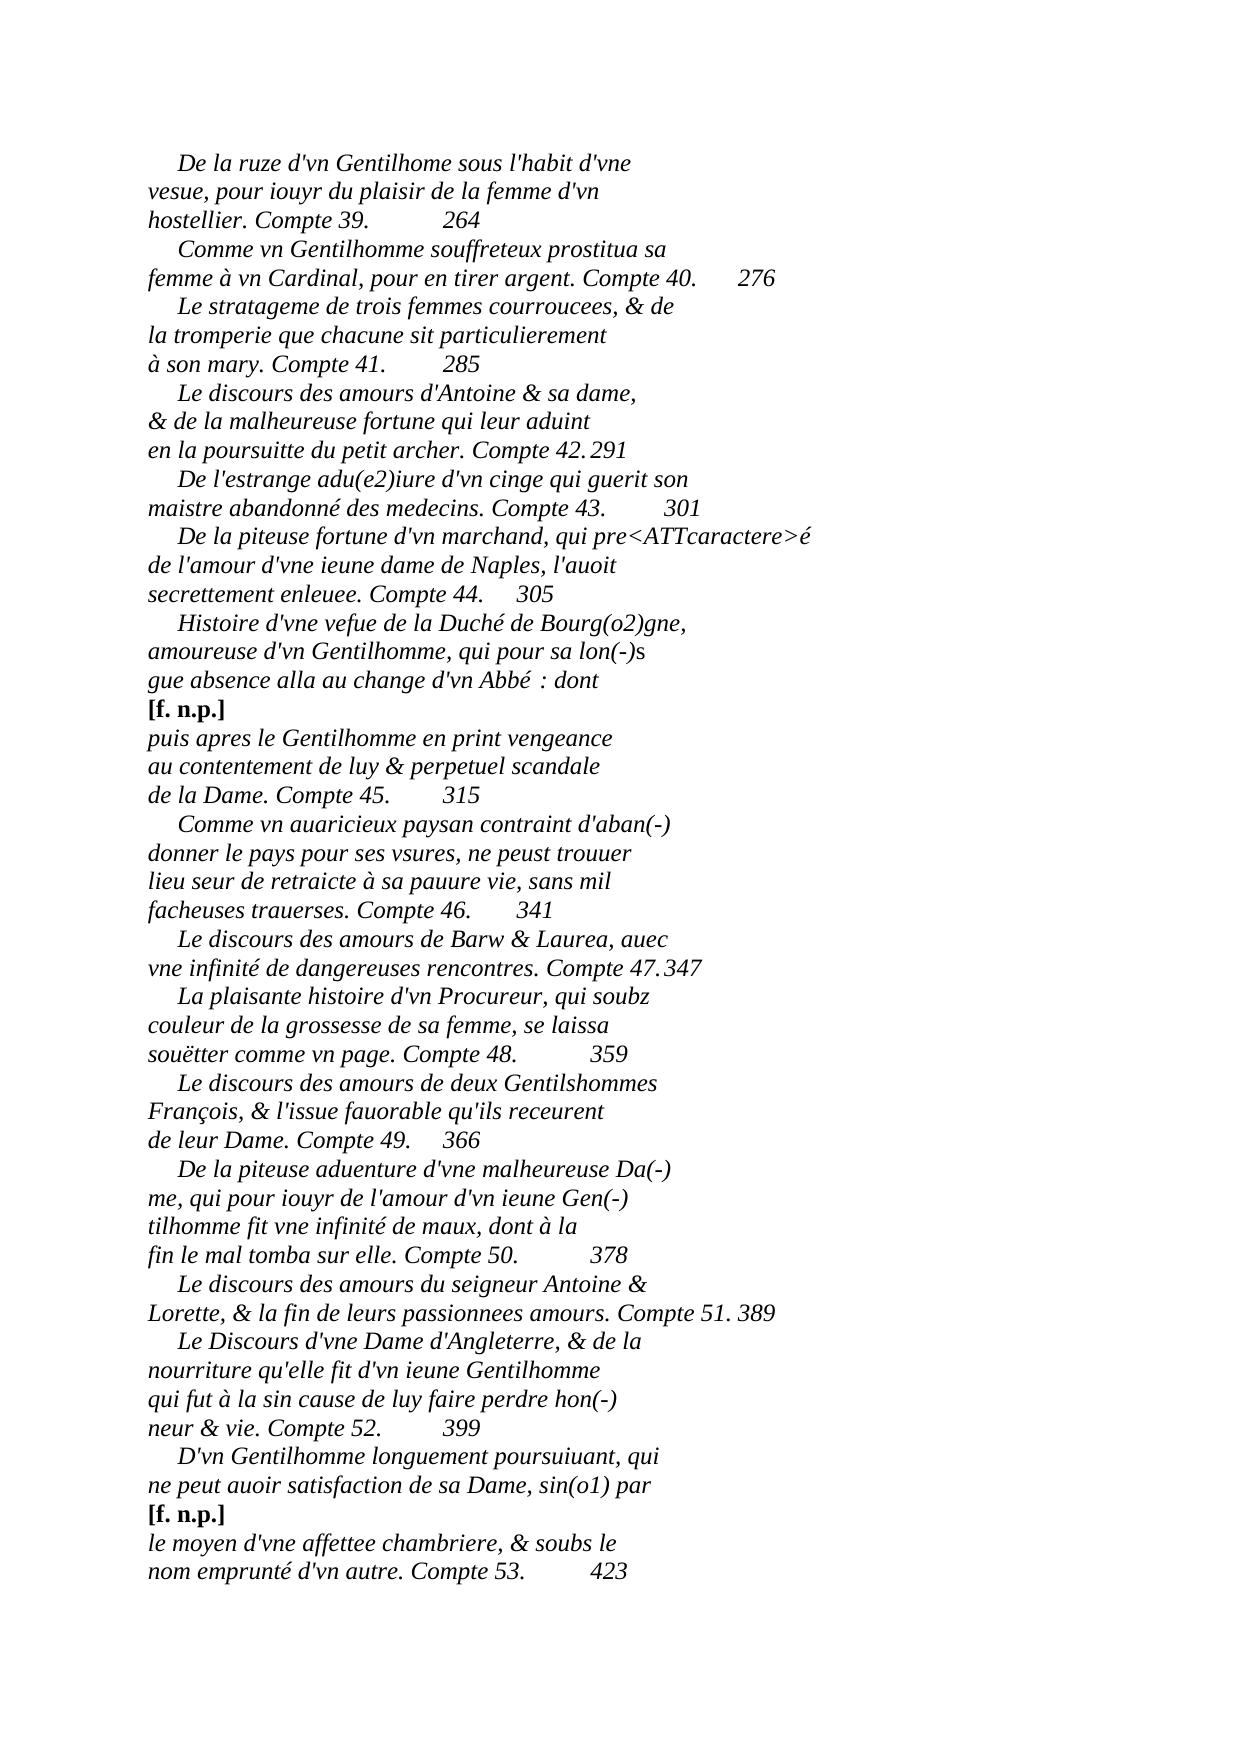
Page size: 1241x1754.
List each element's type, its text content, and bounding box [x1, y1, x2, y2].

text Histoire d'vne vefue de la Duché de Bourg(o2)gne, amoureuse d'vn Gentilhomme, qui pour sa lon(-)s gue absence alla au change d'vn Abbé : dont [f. n.p.] puis apres le Gentilhomme en print vengeance au contentement de luy & perpetuel scandale de la Dame. Compte 45. 315 [148, 608, 1093, 809]
text Le stratageme de trois femmes courroucees, & de la tromperie que chacune sit particulierement à son mary. Compte 41. 285 [148, 291, 1093, 378]
text Comme vn auaricieux paysan contraint d'aban(-) donner le pays pour ses vsures, ne peust trouuer lieu seur de retraicte à sa pauure vie, sans mil facheuses trauerses. Compte 46. 341 [148, 809, 1093, 924]
text Le Discours d'vne Dame d'Angleterre, & de la nourriture qu'elle fit d'vn ieune Gentilhomme qui fut à la sin cause de luy faire perdre hon(-) neur & vie. Compte 52. 399 [148, 1326, 1093, 1441]
text De la piteuse aduenture d'vne malheureuse Da(-) me, qui pour iouyr de l'amour d'vn ieune Gen(-) tilhomme fit vne infinité de maux, dont à la fin le mal tomba sur elle. Compte 50. 378 [148, 1154, 1093, 1269]
text Le discours des amours de Barw & Laurea, auec vne infinité de dangereuses rencontres. Compte 47. 347 [148, 924, 1093, 981]
text De la piteuse fortune d'vn marchand, qui pre<ATTcaractere>é de l'amour d'vne ieune dame de Naples, l'auoit secrettement enleuee. Compte 44. 305 [148, 521, 1093, 608]
text La plaisante histoire d'vn Procureur, qui soubz couleur de la grossesse de sa femme, se laissa souëtter comme vn page. Compte 48. 359 [148, 981, 1093, 1068]
text De l'estrange adu(e2)iure d'vn cinge qui guerit son maistre abandonné des medecins. Compte 43. 301 [148, 464, 1093, 521]
text D'vn Gentilhomme longuement poursuiuant, qui ne peut auoir satisfaction de sa Dame, sin(o1) par [f. n.p.] le moyen d'vne affettee chambriere, & soubs le nom emprunté d'vn autre. Compte 53. 423 [148, 1441, 1093, 1585]
text De la ruze d'vn Gentilhome sous l'habit d'vne vesue, pour iouyr du plaisir de la femme d'vn hostellier. Compte 39. 264 [148, 148, 1093, 234]
text Comme vn Gentilhomme souffreteux prostitua sa femme à vn Cardinal, pour en tirer argent. Compte 40. 276 [148, 234, 1093, 291]
text Le discours des amours d'Antoine & sa dame, & de la malheureuse fortune qui leur aduint en la poursuitte du petit archer. Compte 42. 291 [148, 378, 1093, 464]
text Le discours des amours de deux Gentilshommes François, & l'issue fauorable qu'ils receurent de leur Dame. Compte 49. 366 [148, 1068, 1093, 1154]
text Le discours des amours du seigneur Antoine & Lorette, & la fin de leurs passionnees amours. Compte 51. 389 [148, 1269, 1093, 1326]
